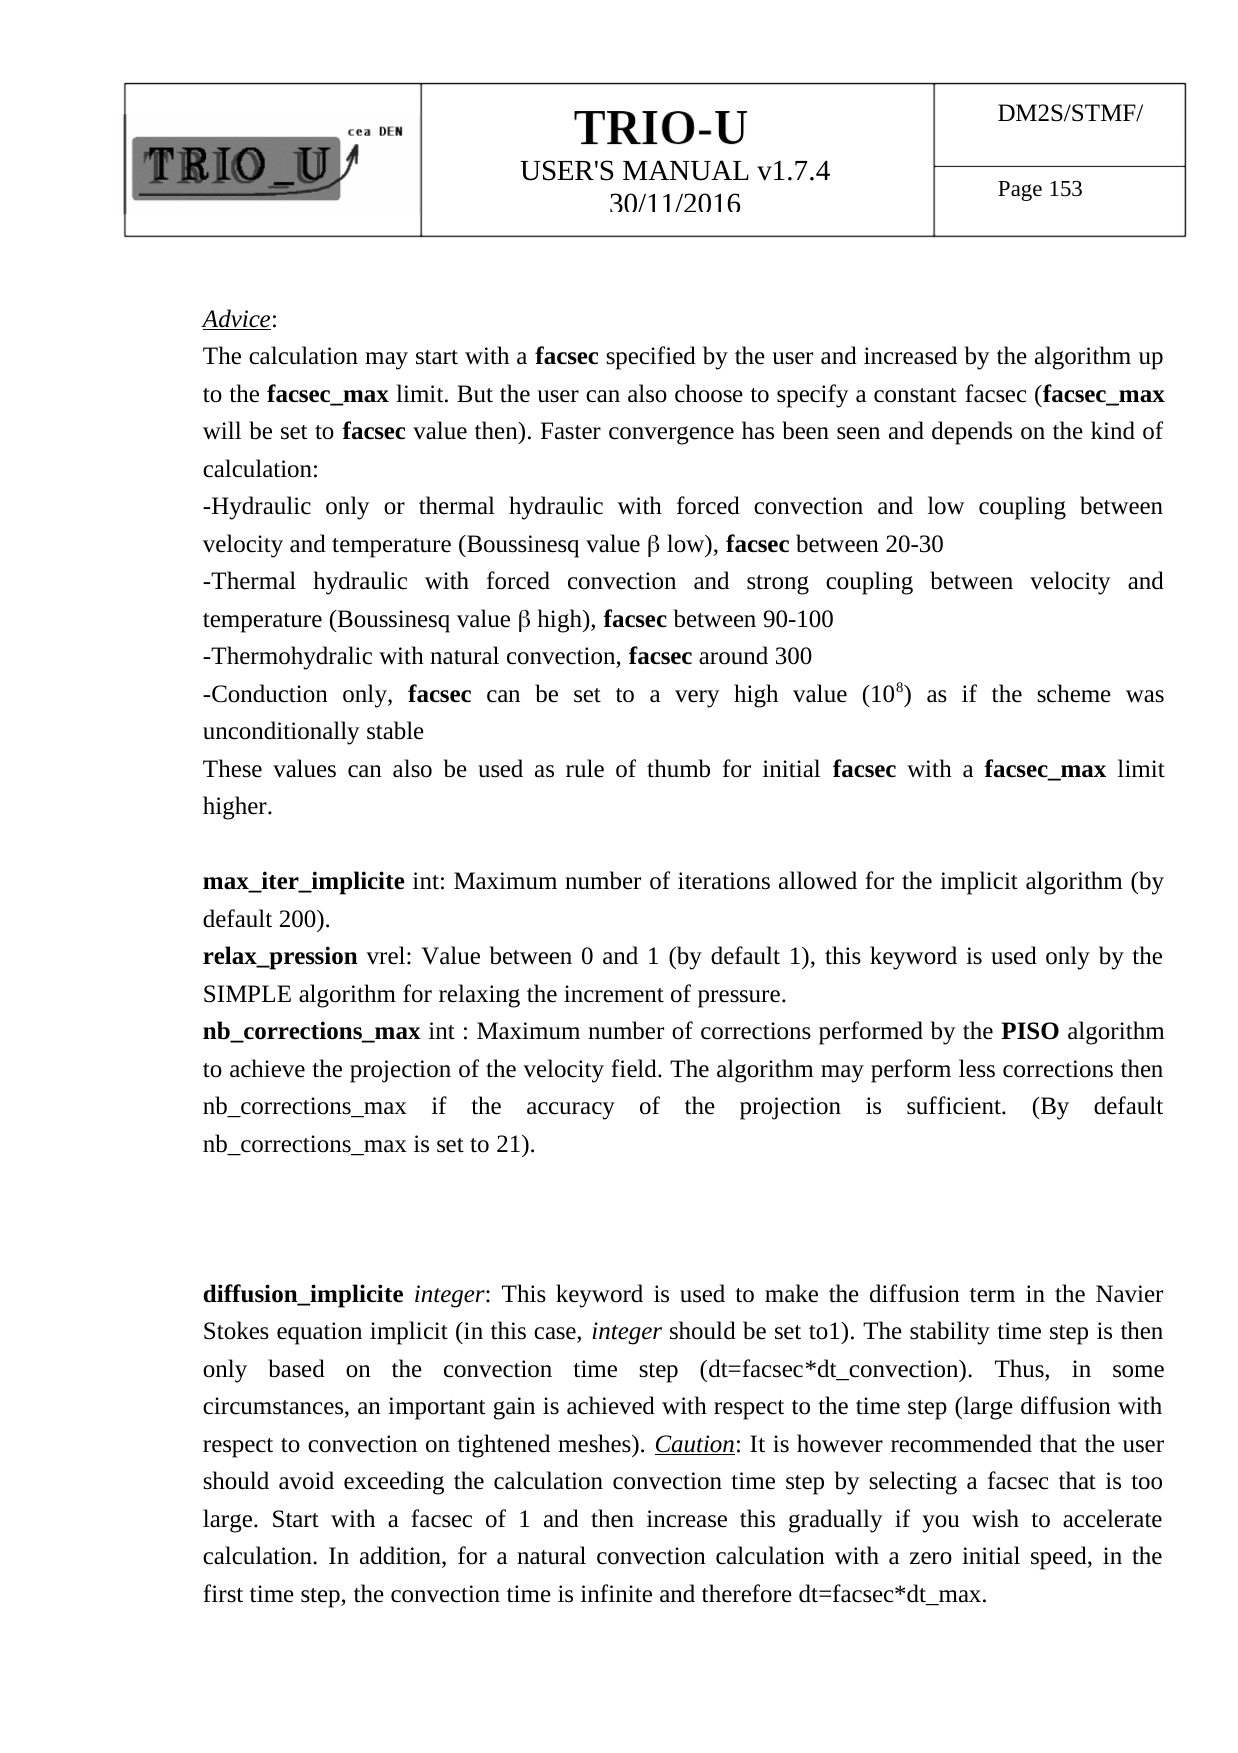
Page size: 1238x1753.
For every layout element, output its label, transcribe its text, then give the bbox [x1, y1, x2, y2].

text max_iter_implicite int: Maximum number of iterations allowed for the implicit algorithm (by default 200). [203, 858, 1165, 933]
text relax_pression vrel: Value between 0 and 1 (by default 1), this keyword is used only by the SIMPLE algorithm for relaxing the increment of pressure. [203, 933, 1165, 1008]
text -Conduction only, facsec can be set to a very high value (108) as if the scheme was unconditionally stable [203, 670, 1165, 745]
text diffusion_implicite integer: This keyword is used to make the diffusion term in the Navier Stokes equation implicit (in this case, integer should be set to1). The stability time step is then only based on the convection time step (dt=facsec*dt_convection). Thus, in some circumstances, an important gain is achieved with respect to the time step (large diffusion with respect to convection on tightened meshes). Caution: It is however recommended that the user should avoid exceeding the calculation convection time step by selecting a facsec that is too large. Start with a facsec of 1 and then increase this gradually if you wish to accelerate calculation. In addition, for a natural convection calculation with a zero initial speed, in the first time step, the convection time is infinite and therefore dt=facsec*dt_max. [203, 1270, 1165, 1608]
text Advice: [203, 295, 1165, 333]
text -Thermal hydraulic with forced convection and strong coupling between velocity and temperature (Boussinesq value  high), facsec between 90-100 [203, 558, 1165, 633]
text -Thermohydralic with natural convection, facsec around 300 [203, 633, 1165, 670]
text -Hydraulic only or thermal hydraulic with forced convection and low coupling between velocity and temperature (Boussinesq value  low), facsec between 20-30 [203, 483, 1165, 558]
text The calculation may start with a facsec specified by the user and increased by the algorithm up to the facsec_max limit. But the user can also choose to specify a constant facsec (facsec_max will be set to facsec value then). Faster convergence has been seen and depends on the kind of calculation: [203, 333, 1165, 483]
text These values can also be used as rule of thumb for initial facsec with a facsec_max limit higher. [203, 745, 1165, 820]
text nb_corrections_max int : Maximum number of corrections performed by the PISO algorithm to achieve the projection of the velocity field. The algorithm may perform less corrections then nb_corrections_max if the accuracy of the projection is sufficient. (By default nb_corrections_max is set to 21). [203, 1008, 1165, 1158]
